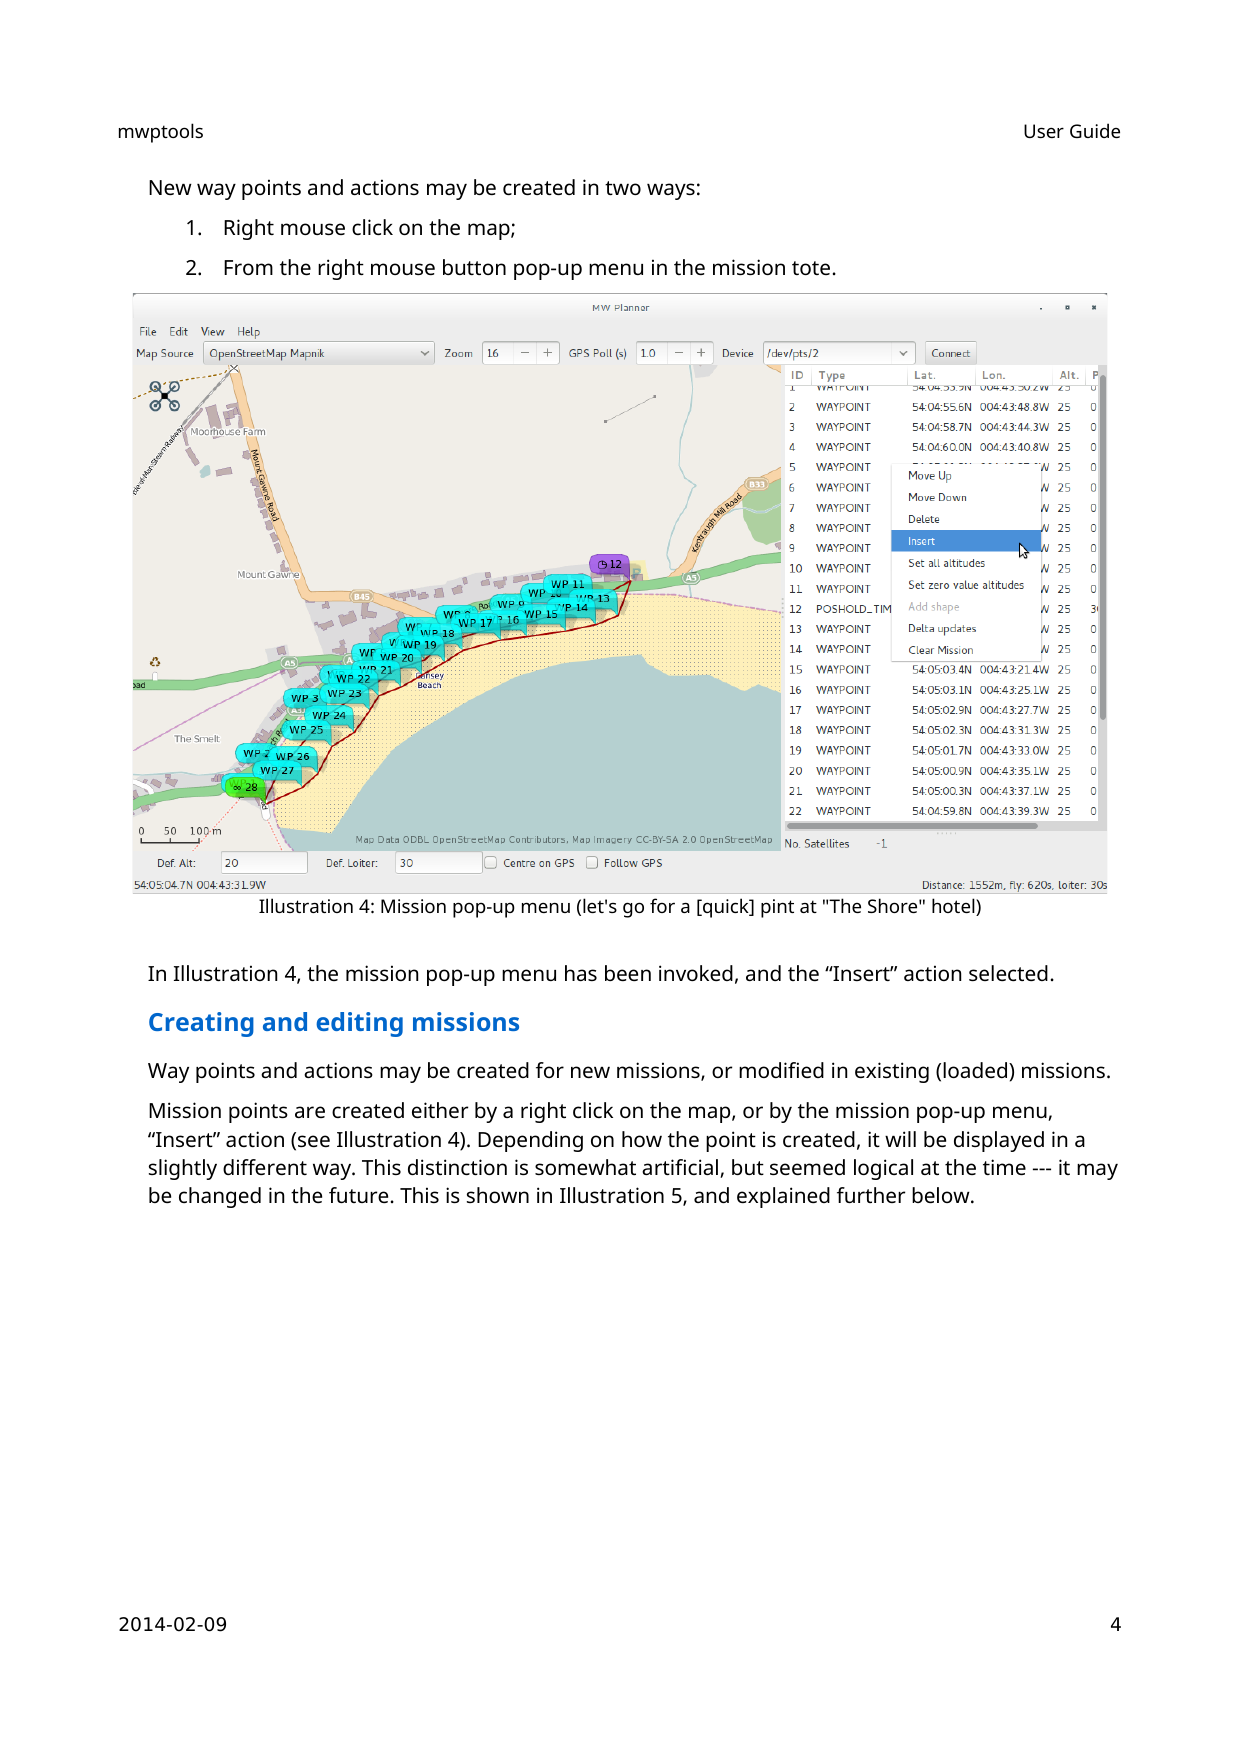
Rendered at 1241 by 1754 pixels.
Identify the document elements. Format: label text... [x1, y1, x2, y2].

text Way points and actions may be created for new missions, or modified in existing (loaded) missions. [148, 1057, 1122, 1085]
list Right mouse click on the map; [185, 213, 1122, 241]
picture [132, 293, 1108, 894]
text Mission points are created either by a right click on the map, or by the mission pop-up menu, “Insert” action (see Illustration 4). Depending on how the point is created, it will be displayed in a slightly different way. This distinction is somewhat artificial, but seemed logical at the time --- it may be changed in the future. This is shown in Illustration 5, and explained further below. [148, 1097, 1122, 1209]
text Illustration 4: Mission pop-up menu (let's go for a [quick] pint at "The Shore" hotel) [133, 894, 1107, 919]
subtitle Creating and editing missions [148, 1005, 1122, 1039]
list From the right mouse button pop-up menu in the mission tote. [185, 253, 1122, 282]
text New way points and actions may be created in two ways: [148, 173, 1122, 201]
text In Illustration 4, the mission pop-up menu has been invoked, and the “Insert” action selected. [148, 959, 1122, 987]
